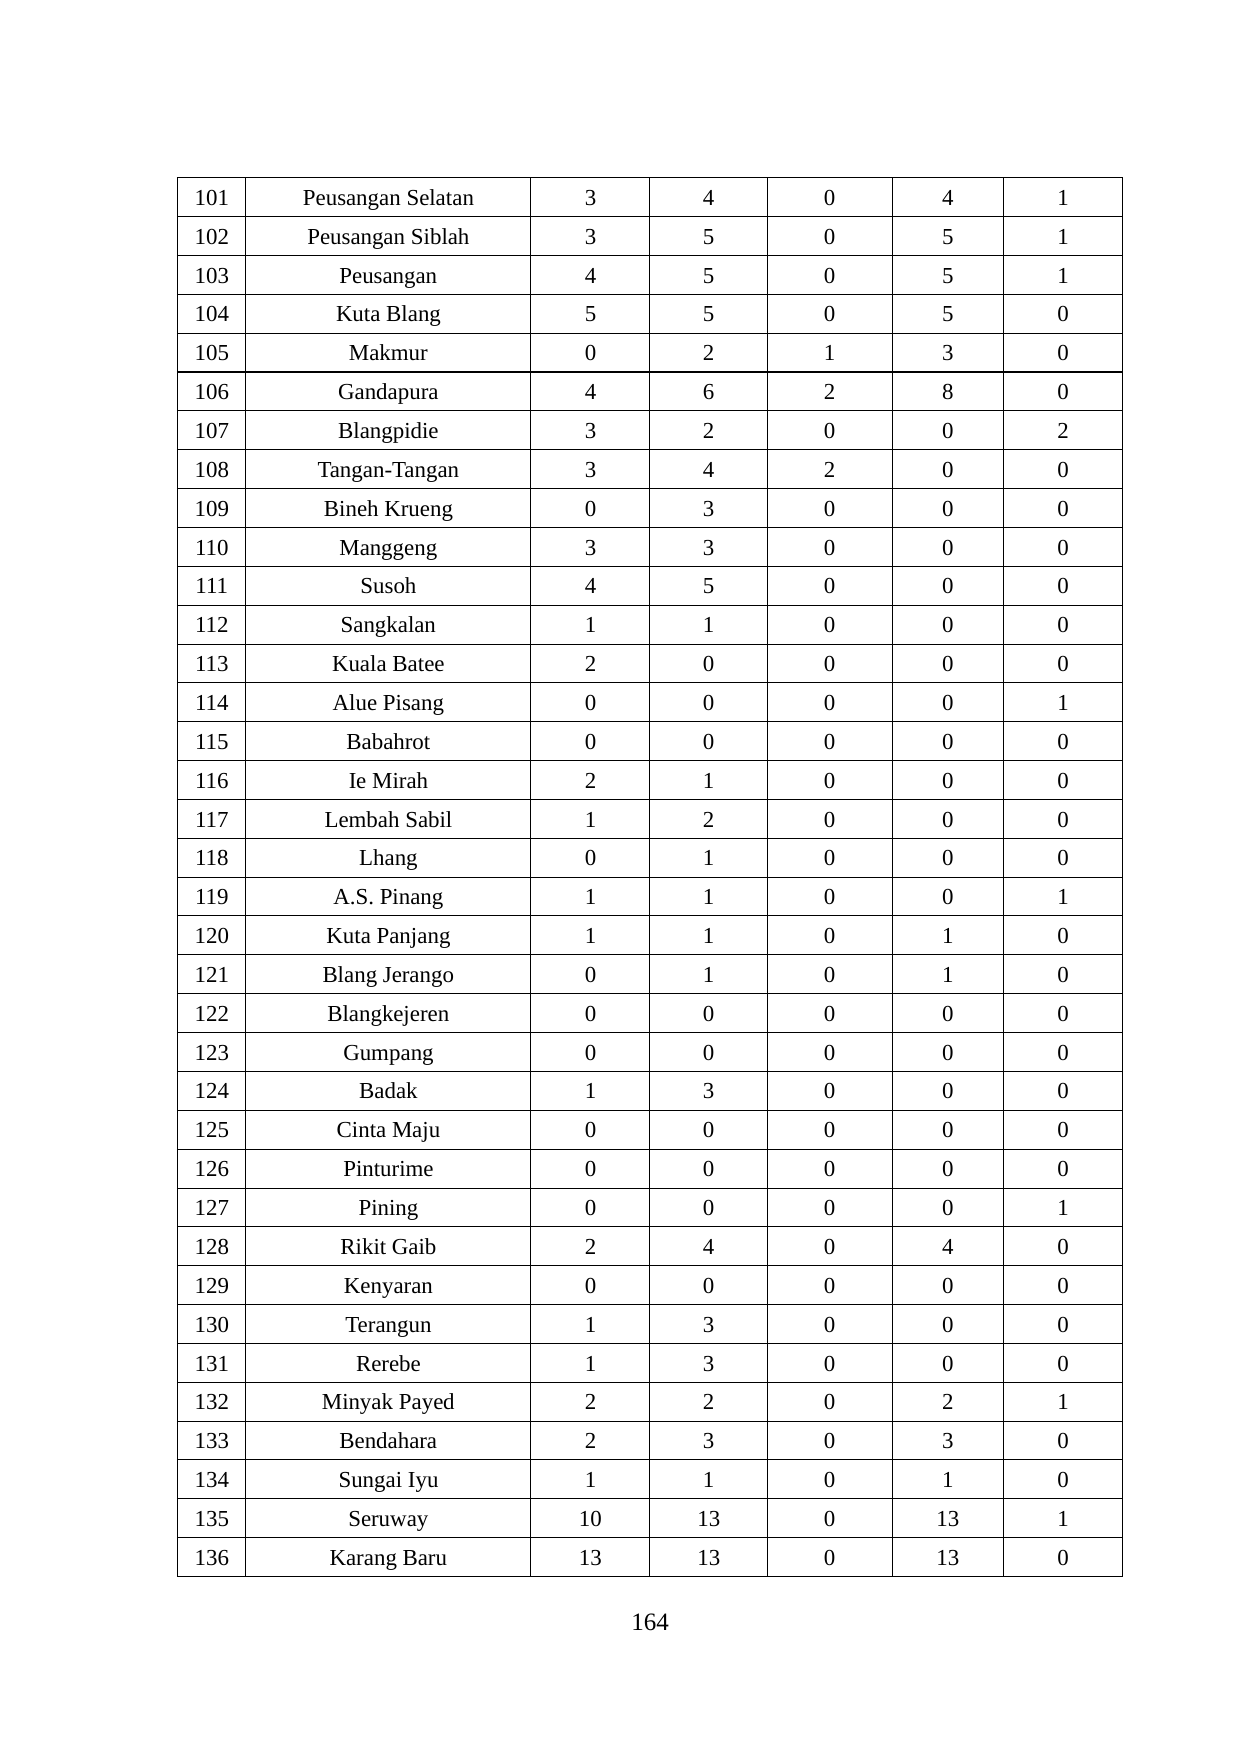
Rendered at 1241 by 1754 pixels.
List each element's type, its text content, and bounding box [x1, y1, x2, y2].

table_cell 0 [768, 295, 892, 333]
table_cell Susoh [246, 567, 530, 604]
table_cell 0 [768, 761, 892, 799]
table_cell 1 [531, 916, 649, 954]
table_cell 0 [893, 1072, 1003, 1110]
table_cell 111 [178, 567, 245, 604]
table_cell 0 [768, 683, 892, 721]
table_cell 0 [768, 1344, 892, 1382]
table_cell 106 [178, 373, 245, 410]
table_cell 0 [650, 1189, 767, 1226]
table_cell 0 [768, 800, 892, 838]
table_cell Lhang [246, 839, 530, 877]
table_cell 13 [893, 1499, 1003, 1537]
table_cell 0 [531, 1266, 649, 1304]
table_cell 0 [893, 1150, 1003, 1187]
table_cell 0 [650, 1150, 767, 1187]
table_cell 0 [1004, 528, 1122, 566]
table_cell 102 [178, 217, 245, 255]
table_cell 105 [178, 334, 245, 371]
table_cell 3 [650, 1344, 767, 1382]
table_cell 0 [1004, 1344, 1122, 1382]
table_cell 5 [531, 295, 649, 333]
table_cell 3 [531, 178, 649, 216]
table_cell 1 [650, 955, 767, 993]
table_cell 1 [531, 606, 649, 643]
table_cell 1 [1004, 178, 1122, 216]
table_cell Kuta Blang [246, 295, 530, 333]
table_cell 5 [893, 295, 1003, 333]
table_cell 136 [178, 1538, 245, 1576]
table_cell 13 [531, 1538, 649, 1576]
table_cell 1 [1004, 1189, 1122, 1226]
table_cell 110 [178, 528, 245, 566]
table_cell 129 [178, 1266, 245, 1304]
table_cell Peusangan Siblah [246, 217, 530, 255]
table_cell 1 [1004, 878, 1122, 915]
table_cell 115 [178, 722, 245, 760]
table_cell 0 [531, 955, 649, 993]
table_cell 0 [531, 722, 649, 760]
table_cell 1 [531, 1344, 649, 1382]
table_cell 0 [1004, 489, 1122, 527]
table_cell 0 [531, 334, 649, 371]
table_cell 0 [768, 606, 892, 643]
table_cell 0 [531, 994, 649, 1032]
table_cell 0 [650, 645, 767, 682]
table_cell Makmur [246, 334, 530, 371]
table_cell 0 [768, 1460, 892, 1498]
table_cell 0 [893, 1344, 1003, 1382]
table_cell 0 [1004, 955, 1122, 993]
table_cell Sungai Iyu [246, 1460, 530, 1498]
table_cell 3 [650, 528, 767, 566]
table_cell Cinta Maju [246, 1111, 530, 1148]
table_cell 0 [1004, 994, 1122, 1032]
table_cell 2 [650, 411, 767, 449]
table_cell 0 [893, 878, 1003, 915]
table_cell 1 [650, 878, 767, 915]
table_cell 0 [768, 1266, 892, 1304]
table_cell Babahrot [246, 722, 530, 760]
table_cell 0 [893, 567, 1003, 604]
table_cell 13 [650, 1538, 767, 1576]
table_cell 1 [650, 606, 767, 643]
table_cell 3 [531, 528, 649, 566]
table_cell 0 [768, 411, 892, 449]
table_cell Minyak Payed [246, 1383, 530, 1421]
table_cell 5 [650, 217, 767, 255]
table_cell Badak [246, 1072, 530, 1110]
table_cell 2 [1004, 411, 1122, 449]
table_cell 135 [178, 1499, 245, 1537]
table_cell 5 [650, 567, 767, 604]
table_cell 0 [1004, 916, 1122, 954]
table_cell 0 [1004, 334, 1122, 371]
table_cell Bendahara [246, 1422, 530, 1459]
table_cell 124 [178, 1072, 245, 1110]
table_cell Rerebe [246, 1344, 530, 1382]
table_cell 3 [531, 411, 649, 449]
table_cell 13 [893, 1538, 1003, 1576]
table_cell 0 [893, 761, 1003, 799]
table_cell 2 [531, 1422, 649, 1459]
table_cell 0 [531, 1033, 649, 1071]
table_cell 0 [1004, 1538, 1122, 1576]
table_cell 0 [1004, 1266, 1122, 1304]
table_cell 3 [650, 1422, 767, 1459]
table_cell Lembah Sabil [246, 800, 530, 838]
table_cell 0 [531, 683, 649, 721]
table_cell 1 [893, 916, 1003, 954]
table_cell 132 [178, 1383, 245, 1421]
table_cell 0 [1004, 295, 1122, 333]
table_cell 4 [650, 178, 767, 216]
table_cell 107 [178, 411, 245, 449]
table_cell 0 [893, 683, 1003, 721]
table_cell 130 [178, 1305, 245, 1343]
table_cell 3 [650, 489, 767, 527]
table_cell 0 [893, 411, 1003, 449]
table_cell 3 [893, 1422, 1003, 1459]
table_cell 1 [531, 1305, 649, 1343]
table_cell 2 [531, 1383, 649, 1421]
table_cell 3 [531, 217, 649, 255]
table_cell 0 [531, 839, 649, 877]
table_cell 0 [1004, 800, 1122, 838]
table_cell 0 [1004, 1227, 1122, 1265]
table_cell 1 [1004, 1499, 1122, 1537]
table_cell 128 [178, 1227, 245, 1265]
table_cell 0 [1004, 373, 1122, 410]
table_cell 0 [768, 217, 892, 255]
table_cell 114 [178, 683, 245, 721]
table_cell 5 [893, 256, 1003, 294]
table_cell Peusangan [246, 256, 530, 294]
table_cell Alue Pisang [246, 683, 530, 721]
table_cell 1 [650, 839, 767, 877]
table_cell Gumpang [246, 1033, 530, 1071]
table_cell 0 [531, 1150, 649, 1187]
table_cell 2 [893, 1383, 1003, 1421]
table_cell 0 [1004, 1460, 1122, 1498]
table_cell 118 [178, 839, 245, 877]
table_cell 108 [178, 450, 245, 488]
table_cell 113 [178, 645, 245, 682]
table_cell 0 [650, 1111, 767, 1148]
table_cell 0 [768, 1538, 892, 1576]
table_cell 0 [768, 1033, 892, 1071]
table_cell 2 [650, 800, 767, 838]
table_cell 0 [1004, 1150, 1122, 1187]
table_cell 122 [178, 994, 245, 1032]
table_cell 3 [650, 1072, 767, 1110]
table_cell A.S. Pinang [246, 878, 530, 915]
table_cell 1 [1004, 683, 1122, 721]
table_cell 0 [893, 839, 1003, 877]
table_cell 127 [178, 1189, 245, 1226]
table_cell 0 [768, 722, 892, 760]
table_cell Kuala Batee [246, 645, 530, 682]
table_cell 0 [650, 1266, 767, 1304]
table_cell 3 [531, 450, 649, 488]
table_cell 0 [893, 450, 1003, 488]
table_cell 4 [531, 373, 649, 410]
table_cell 101 [178, 178, 245, 216]
table_cell 0 [1004, 1305, 1122, 1343]
table_cell 117 [178, 800, 245, 838]
table_cell 119 [178, 878, 245, 915]
table_cell 1 [650, 916, 767, 954]
table_cell 3 [650, 1305, 767, 1343]
table_cell 1 [531, 1460, 649, 1498]
table_cell 0 [768, 878, 892, 915]
table_cell 2 [650, 1383, 767, 1421]
table_cell 0 [893, 1111, 1003, 1148]
table_cell 0 [650, 994, 767, 1032]
table_cell Pinturime [246, 1150, 530, 1187]
table_cell 1 [531, 1072, 649, 1110]
table_cell 0 [650, 683, 767, 721]
table_cell 0 [1004, 839, 1122, 877]
table_cell 0 [768, 994, 892, 1032]
table_cell 2 [768, 450, 892, 488]
table_cell 126 [178, 1150, 245, 1187]
table_cell 0 [531, 489, 649, 527]
table_cell 1 [531, 800, 649, 838]
table_cell Gandapura [246, 373, 530, 410]
table_cell 109 [178, 489, 245, 527]
table_cell 0 [768, 489, 892, 527]
table_cell 8 [893, 373, 1003, 410]
table_cell 0 [1004, 722, 1122, 760]
table_cell 0 [893, 1033, 1003, 1071]
table_cell 0 [893, 1305, 1003, 1343]
table_cell Kenyaran [246, 1266, 530, 1304]
table_cell Blang Jerango [246, 955, 530, 993]
table_cell 0 [1004, 1072, 1122, 1110]
table_cell 0 [531, 1111, 649, 1148]
table_cell 0 [893, 722, 1003, 760]
table_cell Tangan-Tangan [246, 450, 530, 488]
table_cell 2 [531, 645, 649, 682]
table_cell 1 [768, 334, 892, 371]
table_cell 1 [531, 878, 649, 915]
table_cell 0 [768, 1072, 892, 1110]
table_cell 0 [650, 1033, 767, 1071]
table_cell 0 [1004, 1111, 1122, 1148]
table_cell 1 [1004, 256, 1122, 294]
table_cell 0 [1004, 761, 1122, 799]
table_cell Manggeng [246, 528, 530, 566]
table_cell 5 [650, 256, 767, 294]
table_cell 0 [768, 1499, 892, 1537]
table_cell 0 [893, 994, 1003, 1032]
table_cell 0 [768, 1422, 892, 1459]
table_cell 5 [650, 295, 767, 333]
table_cell 123 [178, 1033, 245, 1071]
table_cell Kuta Panjang [246, 916, 530, 954]
table_cell 4 [893, 1227, 1003, 1265]
table_cell 2 [768, 373, 892, 410]
table_cell 0 [768, 1383, 892, 1421]
table_cell 1 [650, 1460, 767, 1498]
table_cell Blangkejeren [246, 994, 530, 1032]
table_cell 0 [1004, 1033, 1122, 1071]
table_cell 2 [531, 761, 649, 799]
table_cell 131 [178, 1344, 245, 1382]
table_cell 133 [178, 1422, 245, 1459]
table_cell 0 [768, 528, 892, 566]
table_cell 0 [1004, 606, 1122, 643]
table_cell 103 [178, 256, 245, 294]
table_cell 1 [893, 955, 1003, 993]
table_cell 1 [1004, 217, 1122, 255]
table_cell 4 [531, 567, 649, 604]
table_cell Peusangan Selatan [246, 178, 530, 216]
table_cell 0 [893, 606, 1003, 643]
table_cell 5 [893, 217, 1003, 255]
table_cell 0 [1004, 645, 1122, 682]
table_cell 0 [768, 645, 892, 682]
table_cell Rikit Gaib [246, 1227, 530, 1265]
table_cell Blangpidie [246, 411, 530, 449]
table_cell 0 [768, 1305, 892, 1343]
table_cell 0 [768, 1189, 892, 1226]
table_cell 0 [1004, 567, 1122, 604]
table_cell 0 [768, 178, 892, 216]
table_cell 0 [768, 916, 892, 954]
table_cell 125 [178, 1111, 245, 1148]
table_cell 0 [531, 1189, 649, 1226]
table_cell 3 [893, 334, 1003, 371]
table_cell 1 [650, 761, 767, 799]
table_cell 0 [893, 1189, 1003, 1226]
table_cell Karang Baru [246, 1538, 530, 1576]
table_cell 112 [178, 606, 245, 643]
table_cell 0 [1004, 1422, 1122, 1459]
table_cell 4 [650, 450, 767, 488]
table_cell 120 [178, 916, 245, 954]
table_cell 0 [768, 256, 892, 294]
table_cell 116 [178, 761, 245, 799]
table_cell 0 [768, 1111, 892, 1148]
table_cell 4 [531, 256, 649, 294]
table_cell 1 [1004, 1383, 1122, 1421]
table_cell Seruway [246, 1499, 530, 1537]
table_cell Terangun [246, 1305, 530, 1343]
table_cell 13 [650, 1499, 767, 1537]
table_cell 0 [893, 800, 1003, 838]
table_cell 6 [650, 373, 767, 410]
table_cell 10 [531, 1499, 649, 1537]
table_cell 2 [650, 334, 767, 371]
table_cell 0 [768, 839, 892, 877]
table_cell 0 [768, 1227, 892, 1265]
table_cell Bineh Krueng [246, 489, 530, 527]
table_cell 2 [531, 1227, 649, 1265]
table_cell 0 [768, 567, 892, 604]
table_cell Ie Mirah [246, 761, 530, 799]
table_cell 0 [893, 645, 1003, 682]
table_cell 0 [893, 528, 1003, 566]
table_cell 0 [893, 489, 1003, 527]
table_cell Pining [246, 1189, 530, 1226]
table_cell 4 [650, 1227, 767, 1265]
table_cell 0 [768, 955, 892, 993]
table_cell Sangkalan [246, 606, 530, 643]
table_cell 1 [893, 1460, 1003, 1498]
table_cell 4 [893, 178, 1003, 216]
table_cell 104 [178, 295, 245, 333]
table_cell 0 [650, 722, 767, 760]
table_cell 121 [178, 955, 245, 993]
table_cell 0 [768, 1150, 892, 1187]
table_cell 0 [893, 1266, 1003, 1304]
table_cell 134 [178, 1460, 245, 1498]
table_cell 0 [1004, 450, 1122, 488]
